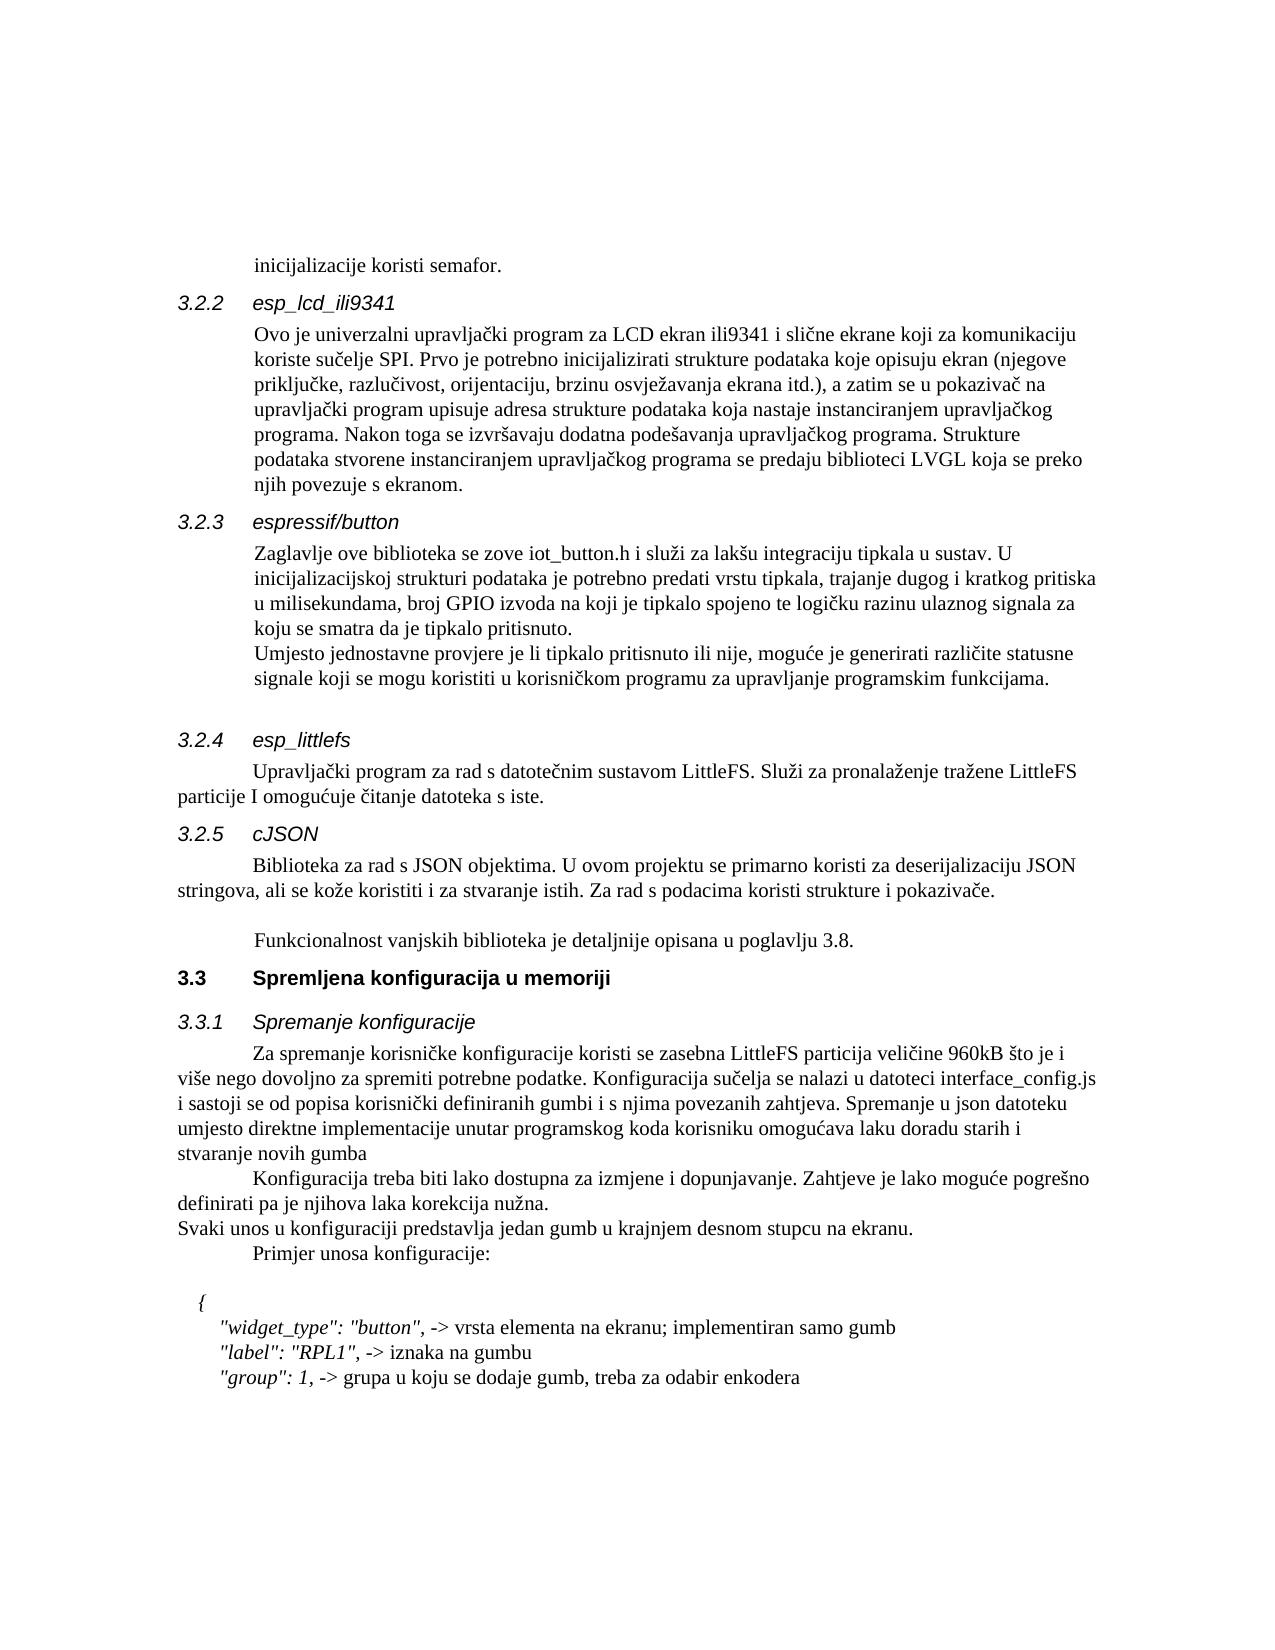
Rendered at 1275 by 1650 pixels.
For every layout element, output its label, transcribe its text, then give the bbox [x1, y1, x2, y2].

text "group": 1, -> grupa u koju se dodaje gumb, treba za odabir enkodera [177, 1364, 1098, 1389]
text Primjer unosa konfiguracije: [177, 1240, 1098, 1265]
text Zaglavlje ove biblioteka se zove iot_button.h i služi za lakšu integraciju tipkala u sustav. U inicijalizacijskoj strukturi podataka je potrebno predati vrstu tipkala, trajanje dugog i kratkog pritiska u milisekundama, broj GPIO izvoda na koji je tipkalo spojeno te logičku razinu ulaznog signala za koju se smatra da je tipkalo pritisnuto. [254, 540, 1098, 640]
text Funkcionalnost vanjskih biblioteka je detaljnije opisana u poglavlju 3.8. [254, 927, 1098, 952]
subtitle cJSON [177, 821, 1098, 846]
text inicijalizacije koristi semafor. [254, 252, 1098, 277]
text Ovo je univerzalni upravljački program za LCD ekran ili9341 i slične ekrane koji za komunikaciju koriste sučelje SPI. Prvo je potrebno inicijalizirati strukture podataka koje opisuju ekran (njegove priključke, razlučivost, orijentaciju, brzinu osvježavanja ekrana itd.), a zatim se u pokazivač na upravljački program upisuje adresa strukture podataka koja nastaje instanciranjem upravljačkog programa. Nakon toga se izvršavaju dodatna podešavanja upravljačkog programa. Strukture podataka stvorene instanciranjem upravljačkog programa se predaju biblioteci LVGL koja se preko njih povezuje s ekranom. [254, 321, 1098, 496]
text Svaki unos u konfiguraciji predstavlja jedan gumb u krajnjem desnom stupcu na ekranu. [177, 1215, 1098, 1240]
text Biblioteka za rad s JSON objektima. U ovom projektu se primarno koristi za deserijalizaciju JSON stringova, ali se kože koristiti i za stvaranje istih. Za rad s podacima koristi strukture i pokazivače. [177, 852, 1098, 902]
text "widget_type": "button", -> vrsta elementa na ekranu; implementiran samo gumb [177, 1314, 1098, 1339]
text Upravljački program za rad s datotečnim sustavom LittleFS. Služi za pronalaženje tražene LittleFS particije I omogućuje čitanje datoteka s iste. [177, 758, 1098, 808]
text Konfiguracija treba biti lako dostupna za izmjene i dopunjavanje. Zahtjeve je lako moguće pogrešno definirati pa je njihova laka korekcija nužna. [177, 1165, 1098, 1215]
subtitle Spremljena konfiguracija u memoriji [177, 965, 1098, 990]
subtitle Spremanje konfiguracije [177, 1008, 1098, 1033]
text { [177, 1289, 1098, 1314]
text Za spremanje korisničke konfiguracije koristi se zasebna LittleFS particija veličine 960kB što je i više nego dovoljno za spremiti potrebne podatke. Konfiguracija sučelja se nalazi u datoteci interface_config.js i sastoji se od popisa korisnički definiranih gumbi i s njima povezanih zahtjeva. Spremanje u json datoteku umjesto direktne implementacije unutar programskog koda korisniku omogućava laku doradu starih i stvaranje novih gumba [177, 1040, 1098, 1165]
subtitle esp_lcd_ili9341 [177, 290, 1098, 315]
subtitle esp_littlefs [177, 727, 1098, 752]
text "label": "RPL1", -> iznaka na gumbu [177, 1339, 1098, 1364]
subtitle espressif/button [177, 508, 1098, 533]
text Umjesto jednostavne provjere je li tipkalo pritisnuto ili nije, moguće je generirati različite statusne signale koji se mogu koristiti u korisničkom programu za upravljanje programskim funkcijama. [254, 640, 1098, 690]
